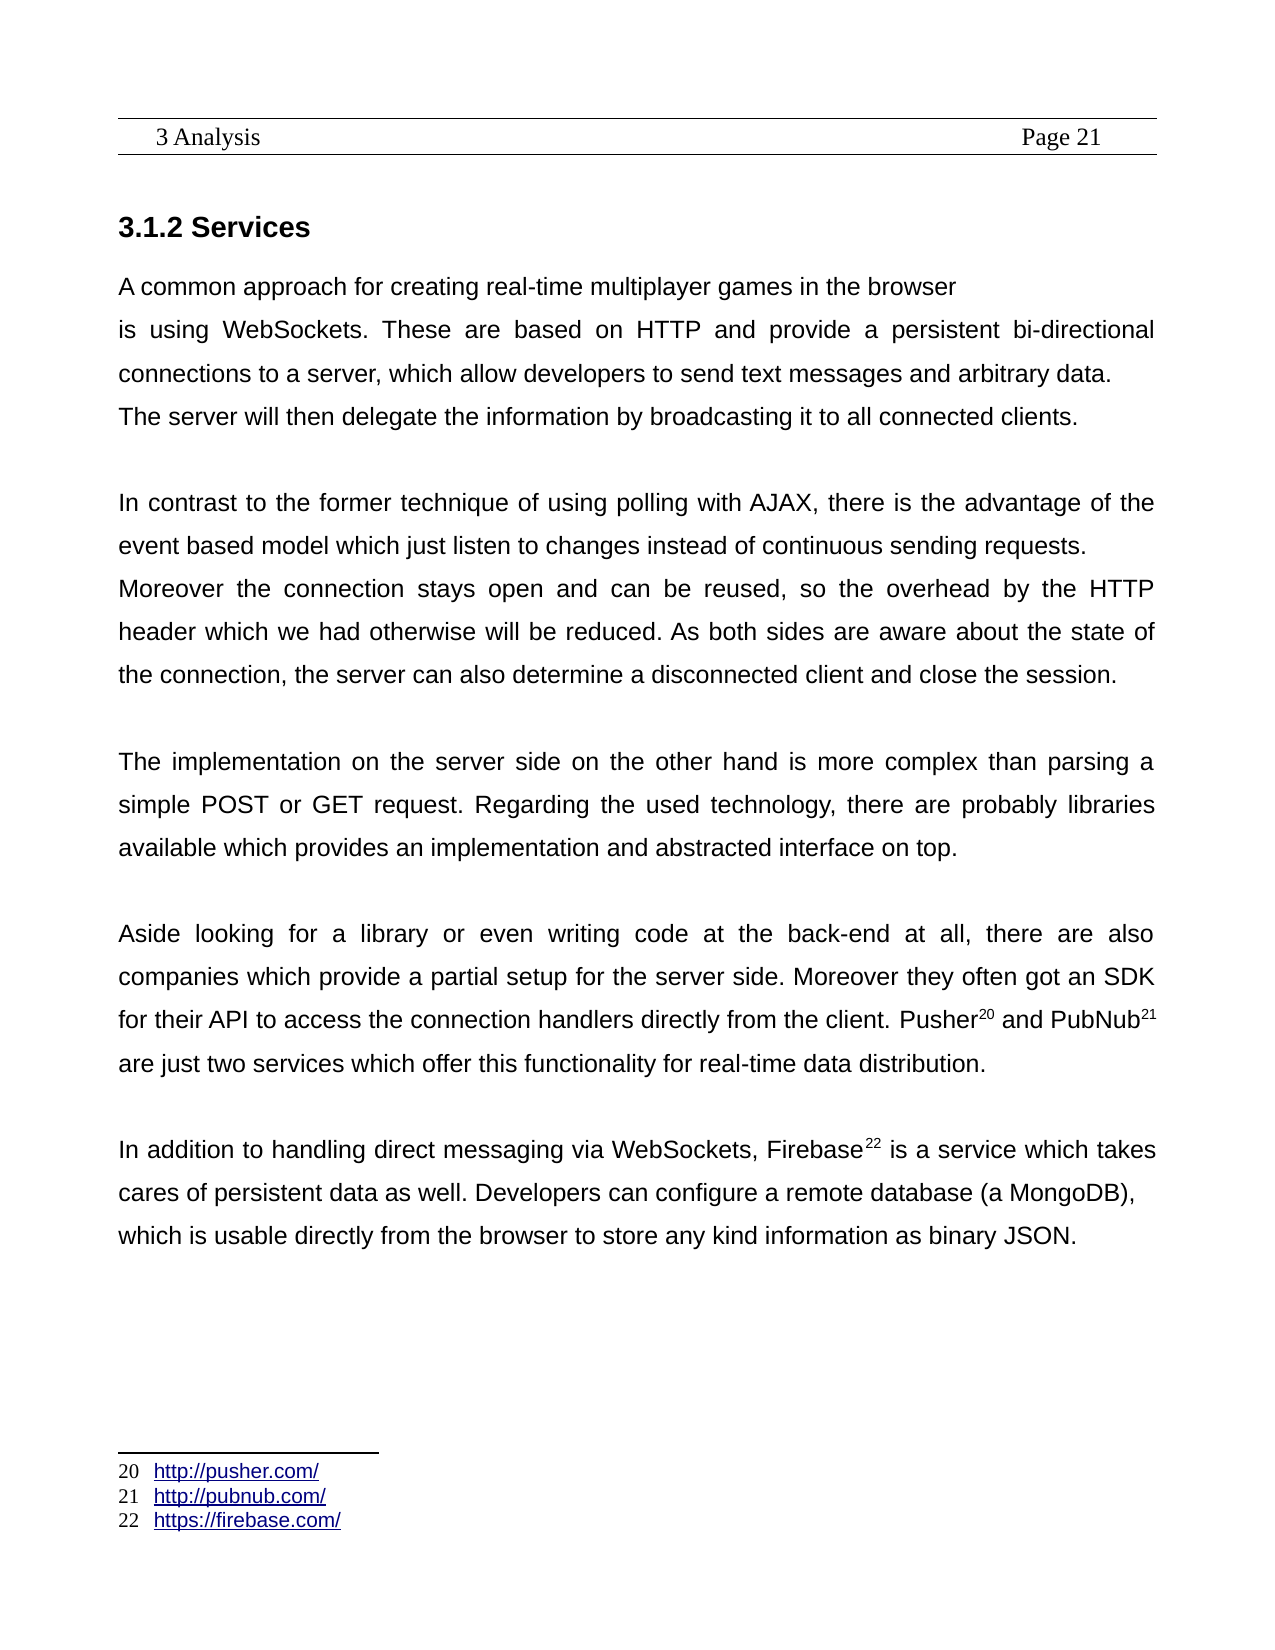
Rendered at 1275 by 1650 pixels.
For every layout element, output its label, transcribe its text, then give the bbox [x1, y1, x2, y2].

text Aside looking for a library or even writing code at the back-end at all, there are also companies which provide a partial setup for the server side. Moreover they often got an SDK for their API to access the connection handlers directly from the client. Pusher and PubNub are just two services which offer this functionality for real-time data distribution. [118, 919, 1157, 1077]
text https://firebase.com/ [118, 1508, 1157, 1532]
text http://pubnub.com/ [118, 1483, 1157, 1508]
text which is usable directly from the browser to store any kind information as binary JSON. [118, 1221, 1157, 1250]
text The implementation on the server side on the other hand is more complex than parsing a simple POST or GET request. Regarding the used technology, there are probably libraries available which provides an implementation and abstracted interface on top. [118, 747, 1157, 862]
text Moreover the connection stays open and can be reused, so the overhead by the HTTP header which we had otherwise will be reduced. As both sides are aware about the state of the connection, the server can also determine a disconnected client and close the session. [118, 574, 1157, 689]
text http://pusher.com/ [118, 1459, 1157, 1483]
text The server will then delegate the information by broadcasting it to all connected clients. [118, 402, 1157, 431]
subtitle 3.1.2 Services [118, 209, 1157, 243]
text In addition to handling direct messaging via WebSockets, Firebase is a service which takes cares of persistent data as well. Developers can configure a remote database (a MongoDB), [118, 1135, 1157, 1207]
text In contrast to the former technique of using polling with AJAX, there is the advantage of the event based model which just listen to changes instead of continuous sending requests. [118, 488, 1157, 560]
text is using WebSockets. These are based on HTTP and provide a persistent bi-directional connections to a server, which allow developers to send text messages and arbitrary data. [118, 316, 1157, 387]
text A common approach for creating real-time multiplayer games in the browser [118, 272, 1157, 301]
